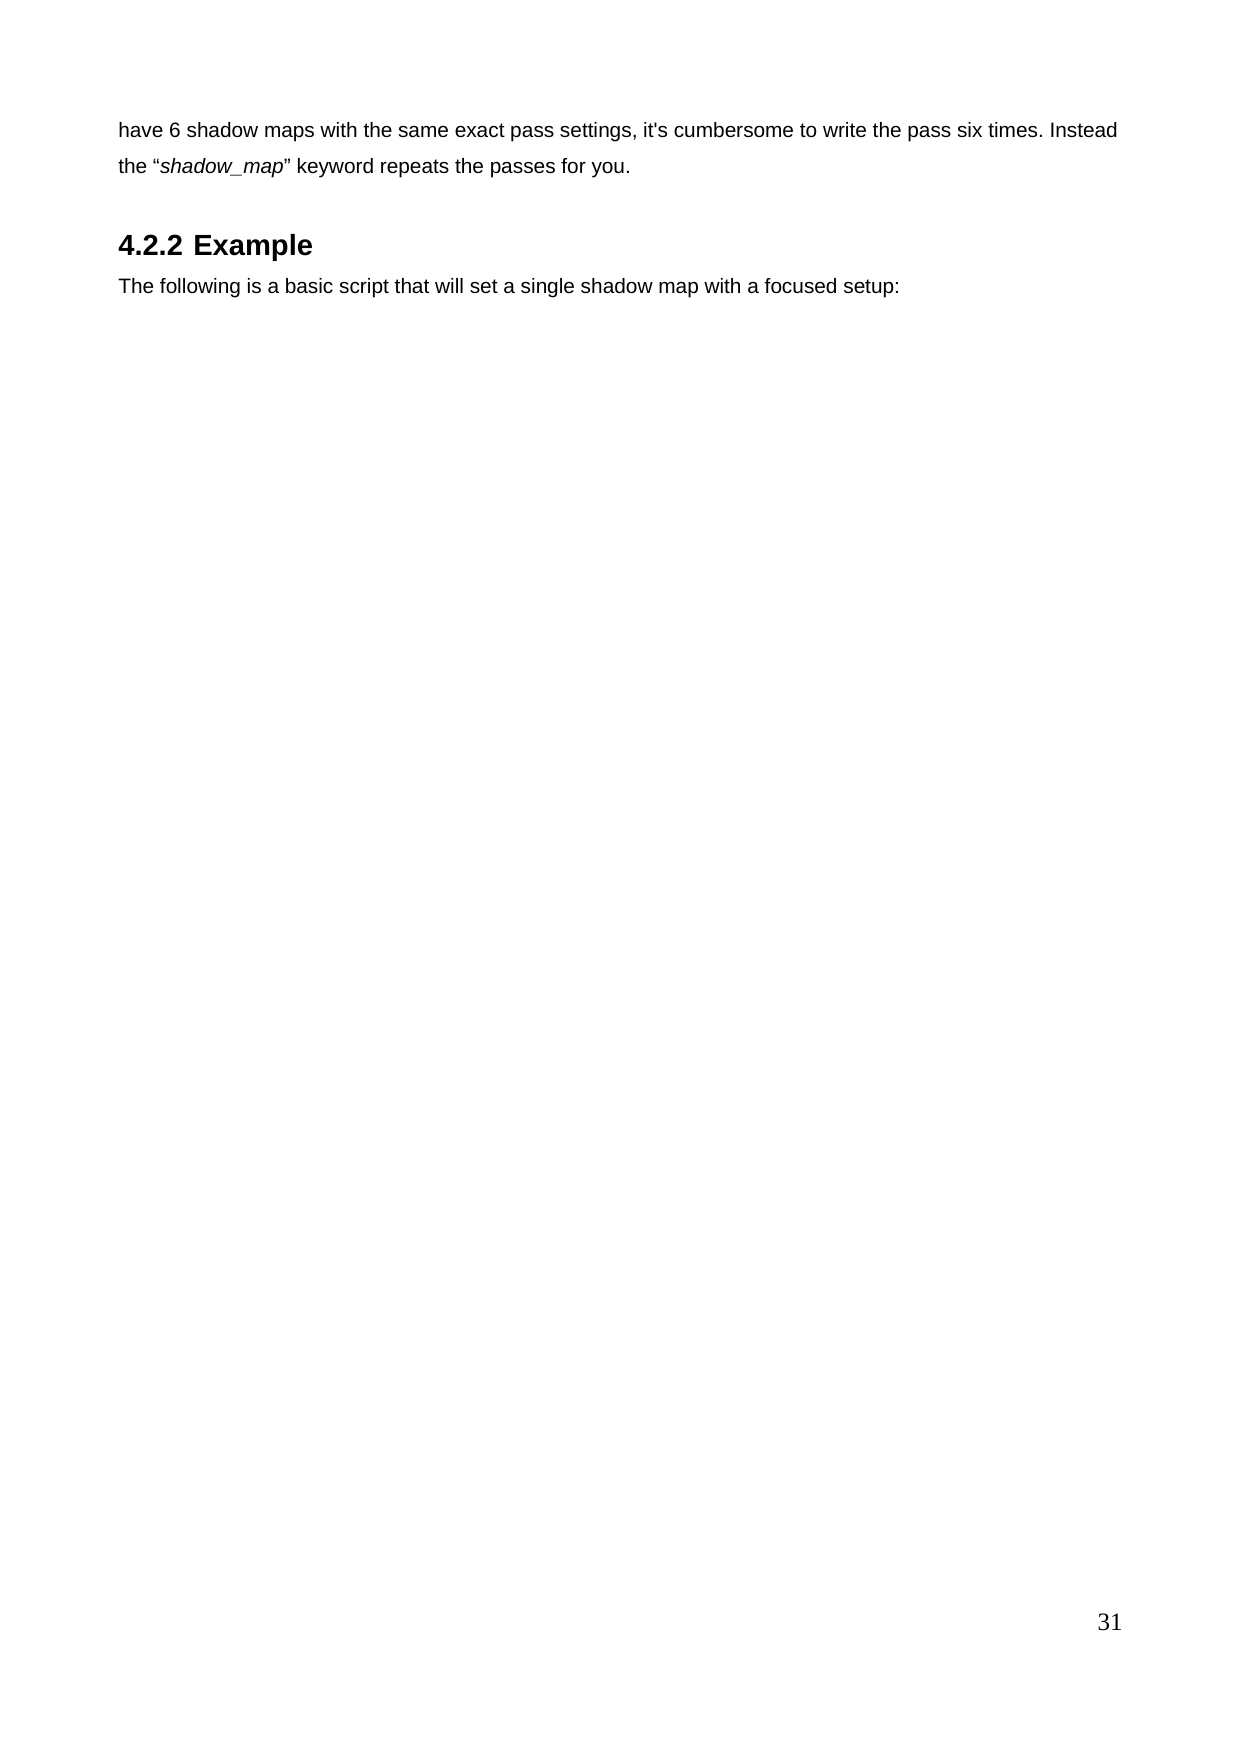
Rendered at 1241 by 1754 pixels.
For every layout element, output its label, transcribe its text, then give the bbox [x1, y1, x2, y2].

subtitle Example [118, 227, 1122, 261]
text The following is a basic script that will set a single shadow map with a focused setup: [118, 273, 1122, 297]
text have 6 shadow maps with the same exact pass settings, it's cumbersome to write the pass six times. Instead the “shadow_map” keyword repeats the passes for you. [118, 118, 1122, 178]
